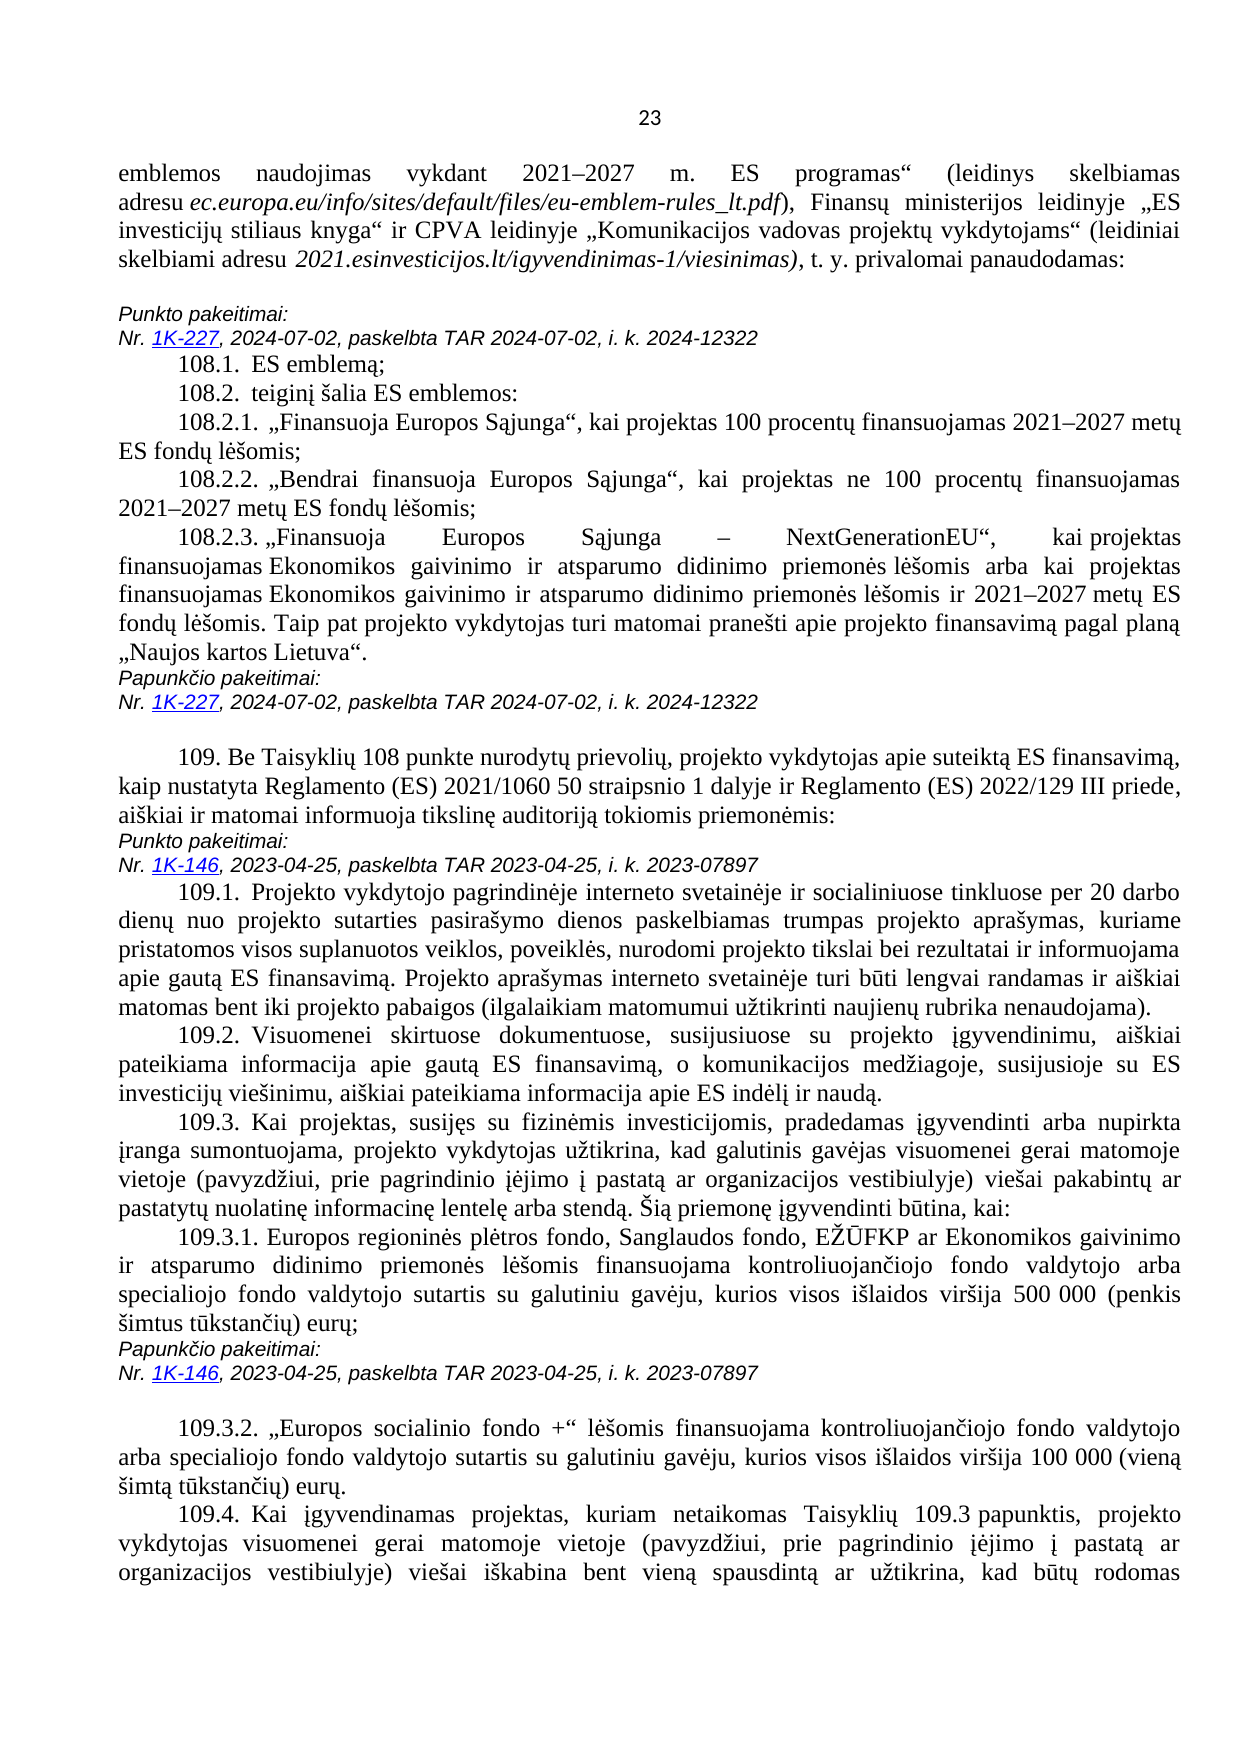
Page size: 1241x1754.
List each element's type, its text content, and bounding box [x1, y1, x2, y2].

text 108.1. ES emblemą; [118, 349, 1181, 378]
text 108.2.3. „Finansuoja Europos Sąjunga – NextGenerationEU“, kai projektas finansuojamas Ekonomikos gaivinimo ir atsparumo didinimo priemonės lėšomis arba kai projektas finansuojamas Ekonomikos gaivinimo ir atsparumo didinimo priemonės lėšomis ir 2021–2027 metų ES fondų lėšomis. Taip pat projekto vykdytojas turi matomai pranešti apie projekto finansavimą pagal planą „Naujos kartos Lietuva“. [118, 522, 1181, 666]
text 109. Be Taisyklių 108 punkte nurodytų prievolių, projekto vykdytojas apie suteiktą ES finansavimą, kaip nustatyta Reglamento (ES) 2021/1060 50 straipsnio 1 dalyje ir Reglamento (ES) 2022/129 III priede, aiškiai ir matomai informuoja tikslinę auditoriją tokiomis priemonėmis: [118, 742, 1181, 829]
text emblemos naudojimas vykdant 2021–2027 m. ES programas“ (leidinys skelbiamas adresu ec.europa.eu/info/sites/default/files/eu-emblem-rules_lt.pdf), Finansų ministerijos leidinyje „ES investicijų stiliaus knyga“ ir CPVA leidinyje „Komunikacijos vadovas projektų vykdytojams“ (leidiniai skelbiami adresu 2021.esinvesticijos.lt/igyvendinimas-1/viesinimas), t. y. privalomai panaudodamas: [118, 158, 1181, 273]
text 108.2. teiginį šalia ES emblemos: [118, 378, 1181, 407]
text 108.2.2. „Bendrai finansuoja Europos Sąjunga“, kai projektas ne 100 procentų finansuojamas 2021–2027 metų ES fondų lėšomis; [118, 464, 1181, 522]
text Nr. 1K-227, 2024-07-02, paskelbta TAR 2024-07-02, i. k. 2024-12322 [118, 690, 1181, 714]
text Nr. 1K-146, 2023-04-25, paskelbta TAR 2023-04-25, i. k. 2023-07897 [118, 853, 1181, 877]
text Punkto pakeitimai: [118, 829, 1181, 853]
text Papunkčio pakeitimai: [118, 1337, 1181, 1361]
text Nr. 1K-227, 2024-07-02, paskelbta TAR 2024-07-02, i. k. 2024-12322 [118, 326, 1181, 349]
text Nr. 1K-146, 2023-04-25, paskelbta TAR 2023-04-25, i. k. 2023-07897 [118, 1361, 1181, 1384]
text 109.4. Kai įgyvendinamas projektas, kuriam netaikomas Taisyklių 109.3 papunktis, projekto vykdytojas visuomenei gerai matomoje vietoje (pavyzdžiui, prie pagrindinio įėjimo į pastatą ar organizacijos vestibiulyje) viešai iškabina bent vieną spausdintą ar užtikrina, kad būtų rodomas [118, 1499, 1181, 1586]
text 109.3.1. Europos regioninės plėtros fondo, Sanglaudos fondo, EŽŪFKP ar Ekonomikos gaivinimo ir atsparumo didinimo priemonės lėšomis finansuojama kontroliuojančiojo fondo valdytojo arba specialiojo fondo valdytojo sutartis su galutiniu gavėju, kurios visos išlaidos viršija 500 000 (penkis šimtus tūkstančių) eurų; [118, 1222, 1181, 1337]
text 109.1. Projekto vykdytojo pagrindinėje interneto svetainėje ir socialiniuose tinkluose per 20 darbo dienų nuo projekto sutarties pasirašymo dienos paskelbiamas trumpas projekto aprašymas, kuriame pristatomos visos suplanuotos veiklos, poveiklės, nurodomi projekto tikslai bei rezultatai ir informuojama apie gautą ES finansavimą. Projekto aprašymas interneto svetainėje turi būti lengvai randamas ir aiškiai matomas bent iki projekto pabaigos (ilgalaikiam matomumui užtikrinti naujienų rubrika nenaudojama). [118, 877, 1181, 1020]
text 109.3.2. „Europos socialinio fondo +“ lėšomis finansuojama kontroliuojančiojo fondo valdytojo arba specialiojo fondo valdytojo sutartis su galutiniu gavėju, kurios visos išlaidos viršija 100 000 (vieną šimtą tūkstančių) eurų. [118, 1413, 1181, 1499]
text Papunkčio pakeitimai: [118, 666, 1181, 690]
text 109.3. Kai projektas, susijęs su fizinėmis investicijomis, pradedamas įgyvendinti arba nupirkta įranga sumontuojama, projekto vykdytojas užtikrina, kad galutinis gavėjas visuomenei gerai matomoje vietoje (pavyzdžiui, prie pagrindinio įėjimo į pastatą ar organizacijos vestibiulyje) viešai pakabintų ar pastatytų nuolatinę informacinę lentelę arba stendą. Šią priemonę įgyvendinti būtina, kai: [118, 1107, 1181, 1222]
text Punkto pakeitimai: [118, 302, 1181, 326]
text 108.2.1. „Finansuoja Europos Sąjunga“, kai projektas 100 procentų finansuojamas 2021–2027 metų ES fondų lėšomis; [118, 407, 1181, 464]
text 109.2. Visuomenei skirtuose dokumentuose, susijusiuose su projekto įgyvendinimu, aiškiai pateikiama informacija apie gautą ES finansavimą, o komunikacijos medžiagoje, susijusioje su ES investicijų viešinimu, aiškiai pateikiama informacija apie ES indėlį ir naudą. [118, 1020, 1181, 1107]
